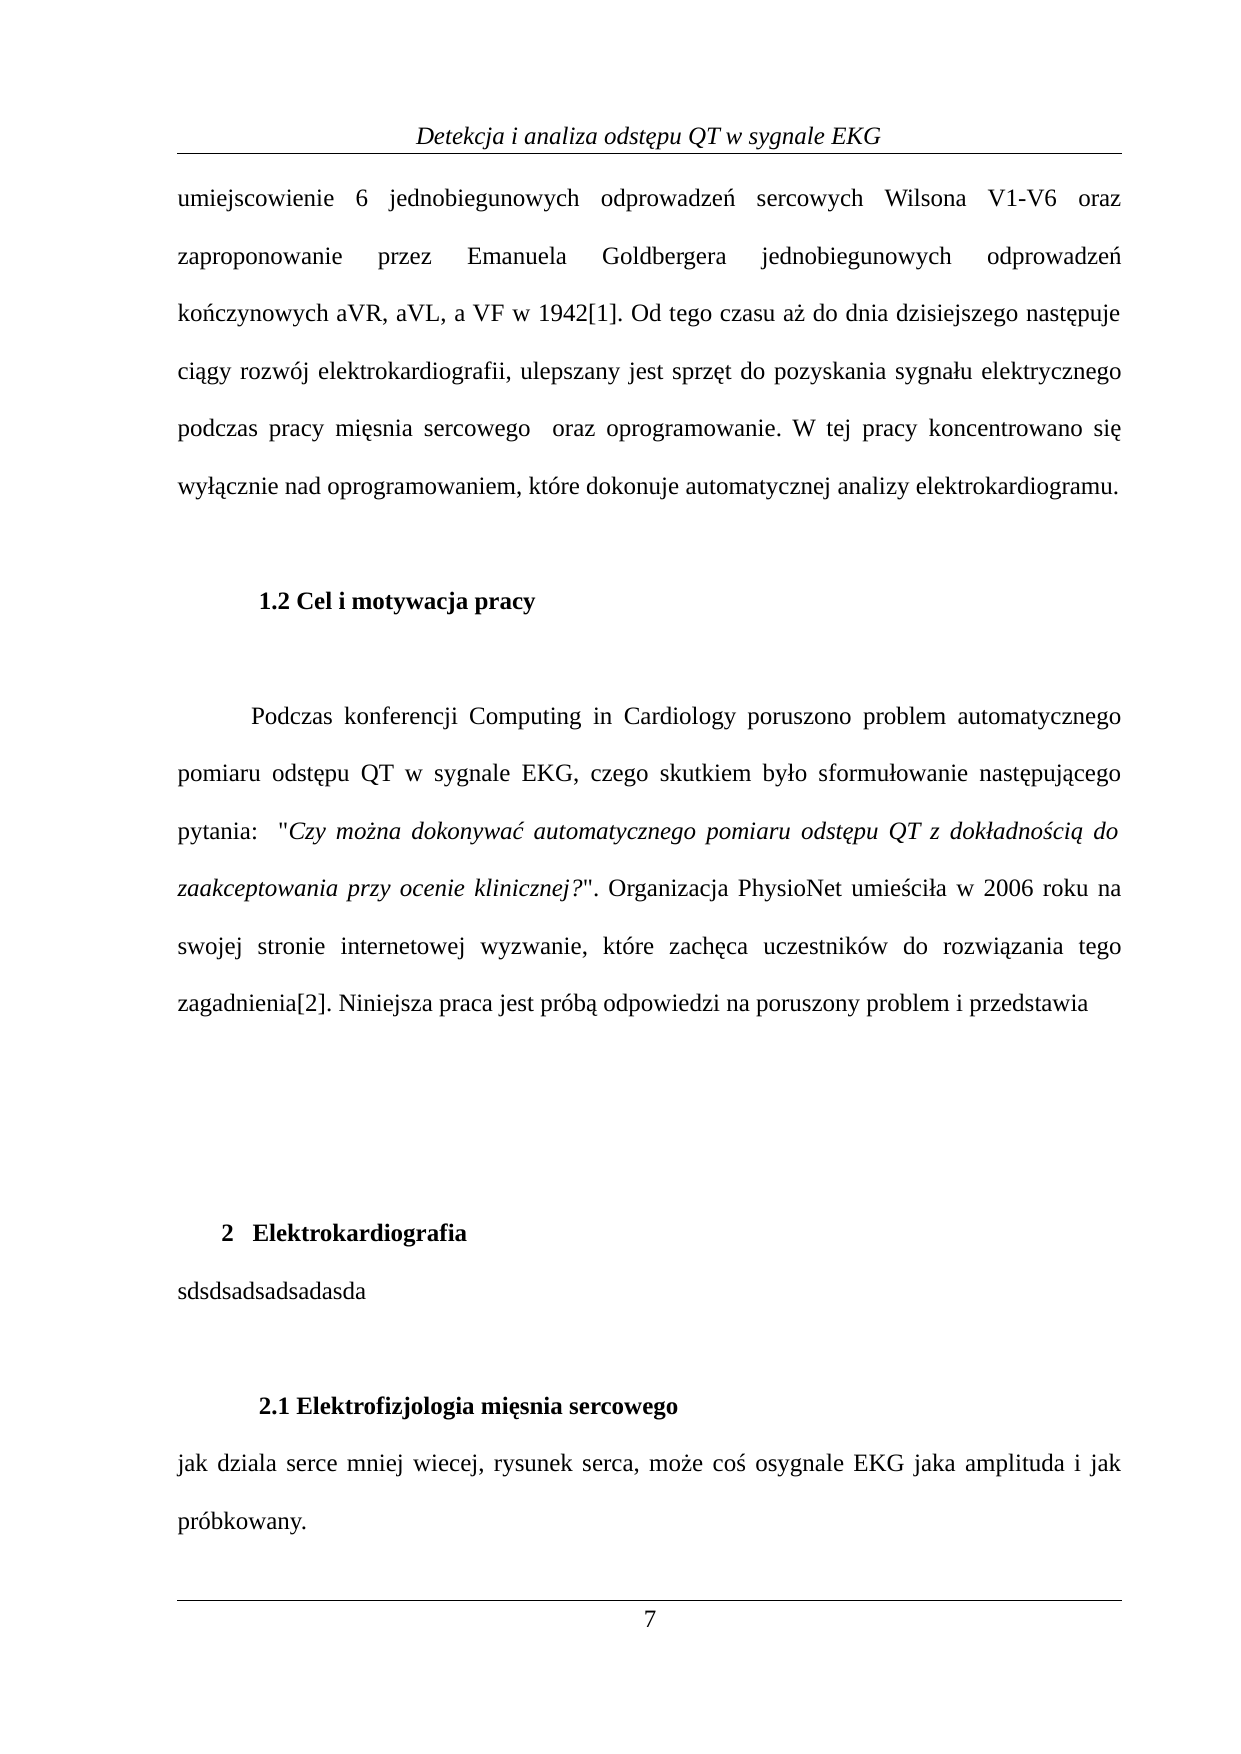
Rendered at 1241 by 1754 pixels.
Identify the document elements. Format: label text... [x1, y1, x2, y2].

list Cel i motywacja pracy [252, 571, 1122, 614]
text Podczas konferencji Computing in Cardiology poruszono problem automatycznego pomiaru odstępu QT w sygnale EKG, czego skutkiem było sformułowanie następującego pytania: "Czy można dokonywać automatycznego pomiaru odstępu QT z dokładnością do zaakceptowania przy ocenie klinicznej?". Organizacja PhysioNet umieściła w 2006 roku na swojej stronie internetowej wyzwanie, które zachęca uczestników do rozwiązania tego zagadnienia[2]. Niniejsza praca jest próbą odpowiedzi na poruszony problem i przedstawia [177, 686, 1122, 1017]
list Elektrofizjologia mięsnia sercowego [252, 1376, 1122, 1419]
text sdsdsadsadsadasda [177, 1261, 1122, 1304]
list Elektrokardiografia [215, 1204, 1122, 1247]
text umiejscowienie 6 jednobiegunowych odprowadzeń sercowych Wilsona V1-V6 oraz zaproponowanie przez Emanuela Goldbergera jednobiegunowych odprowadzeń kończynowych aVR, aVL, a VF w 1942[1]. Od tego czasu aż do dnia dzisiejszego następuje ciągy rozwój elektrokardiografii, ulepszany jest sprzęt do pozyskania sygnału elektrycznego podczas pracy mięsnia sercowego oraz oprogramowanie. W tej pracy koncentrowano się wyłącznie nad oprogramowaniem, które dokonuje automatycznej analizy elektrokardiogramu. [177, 183, 1122, 499]
text jak dziala serce mniej wiecej, rysunek serca, może coś osygnale EKG jaka amplituda i jak próbkowany. [177, 1434, 1122, 1534]
